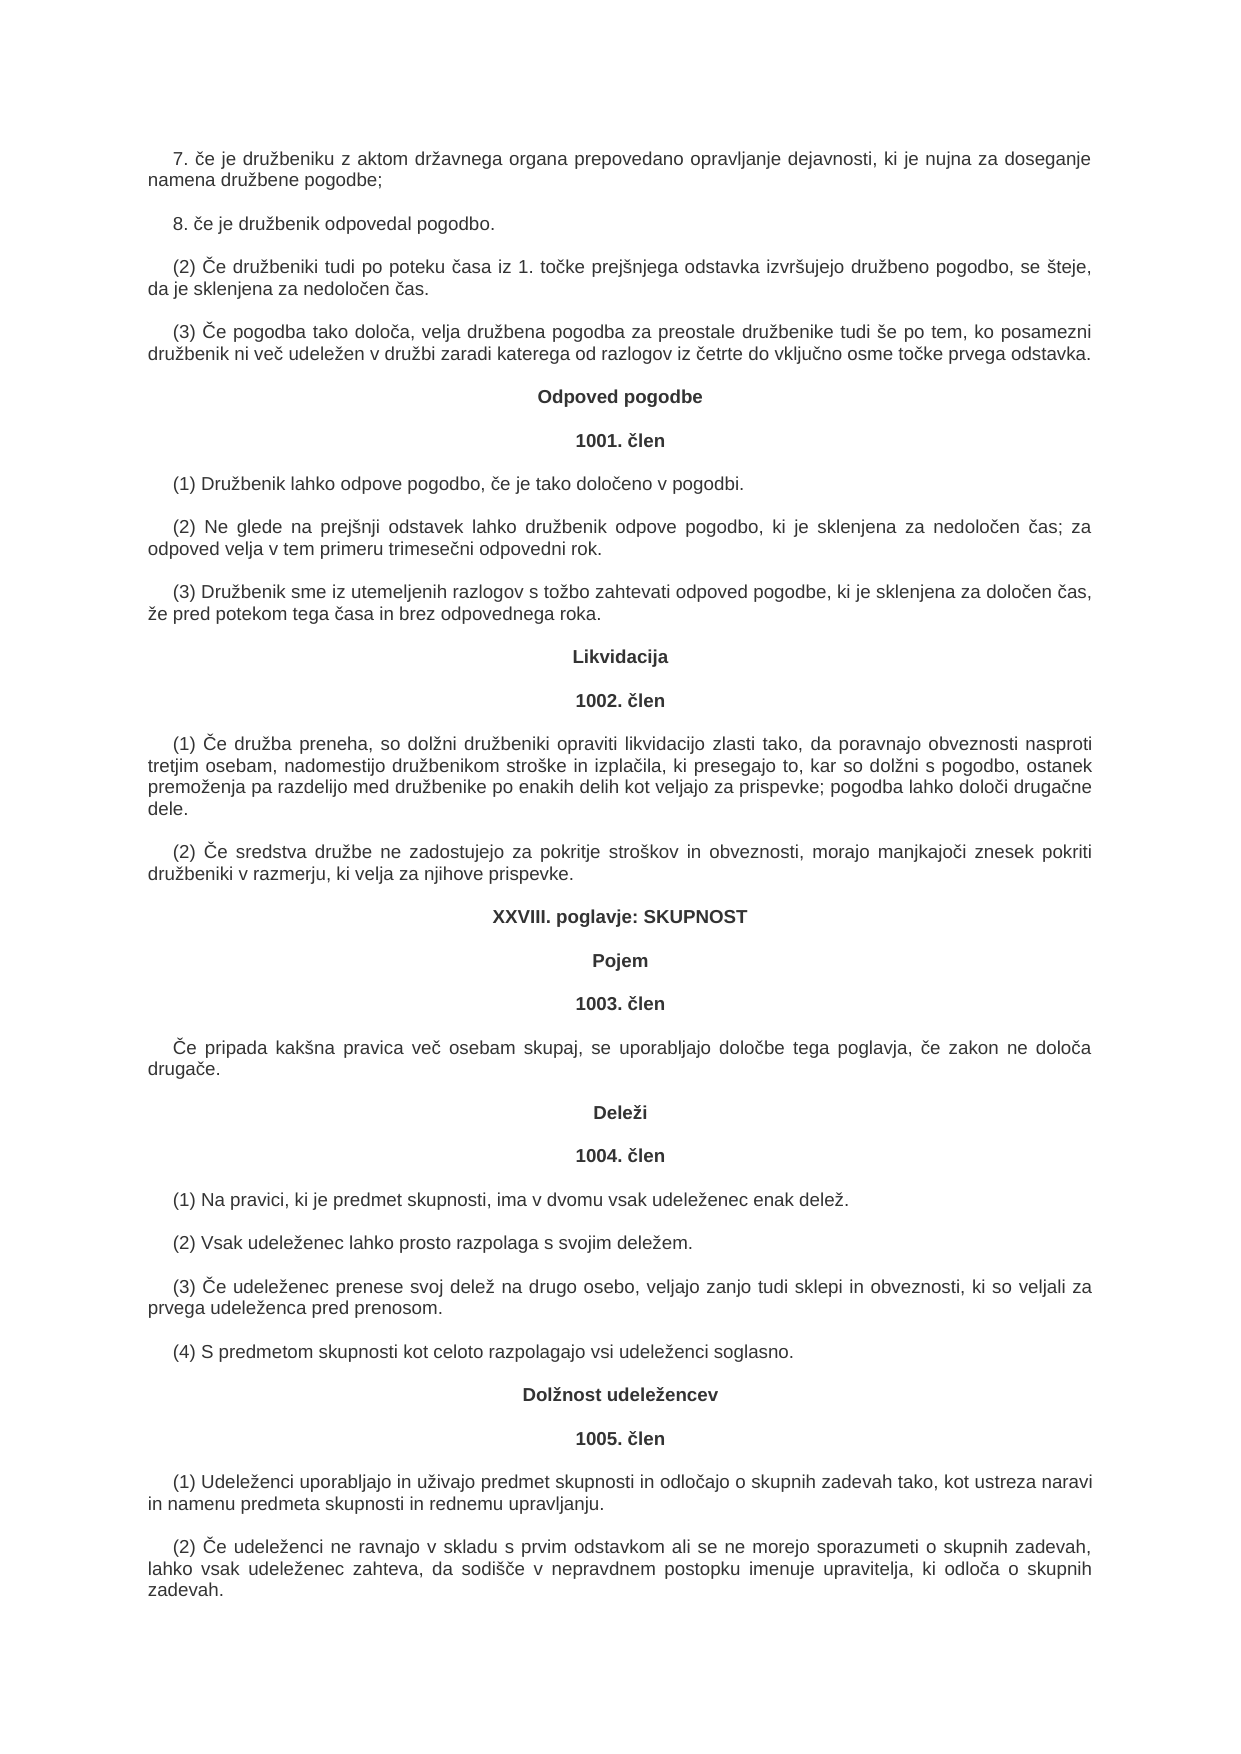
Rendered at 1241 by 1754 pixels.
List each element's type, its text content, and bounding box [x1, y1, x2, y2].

text 1003. člen [148, 993, 1093, 1015]
text 1004. člen [148, 1145, 1093, 1167]
text (3) Če pogodba tako določa, velja družbena pogodba za preostale družbenike tudi še po tem, ko posamezni družbenik ni več udeležen v družbi zaradi katerega od razlogov iz četrte do vključno osme točke prvega odstavka. [148, 321, 1093, 364]
text Odpoved pogodbe [148, 386, 1093, 408]
text (3) Če udeleženec prenese svoj delež na drugo osebo, veljajo zanjo tudi sklepi in obveznosti, ki so veljali za prvega udeleženca pred prenosom. [148, 1275, 1093, 1318]
text 7. če je družbeniku z aktom državnega organa prepovedano opravljanje dejavnosti, ki je nujna za doseganje namena družbene pogodbe; [148, 148, 1093, 191]
text (1) Če družba preneha, so dolžni družbeniki opraviti likvidacijo zlasti tako, da poravnajo obveznosti nasproti tretjim osebam, nadomestijo družbenikom stroške in izplačila, ki presegajo to, kar so dolžni s pogodbo, ostanek premoženja pa razdelijo med družbenike po enakih delih kot veljajo za prispevke; pogodba lahko določi drugačne dele. [148, 733, 1093, 819]
text (3) Družbenik sme iz utemeljenih razlogov s tožbo zahtevati odpoved pogodbe, ki je sklenjena za določen čas, že pred potekom tega časa in brez odpovednega roka. [148, 581, 1093, 624]
text 1005. člen [148, 1427, 1093, 1449]
text (1) Udeleženci uporabljajo in uživajo predmet skupnosti in odločajo o skupnih zadevah tako, kot ustreza naravi in namenu predmeta skupnosti in rednemu upravljanju. [148, 1471, 1093, 1514]
text Dolžnost udeležencev [148, 1384, 1093, 1405]
text (2) Vsak udeleženec lahko prosto razpolaga s svojim deležem. [148, 1232, 1093, 1253]
text 8. če je družbenik odpovedal pogodbo. [148, 213, 1093, 234]
text Likvidacija [148, 646, 1093, 668]
text XXVIII. poglavje: SKUPNOST [148, 906, 1093, 928]
text 1002. člen [148, 690, 1093, 711]
text Če pripada kakšna pravica več osebam skupaj, se uporabljajo določbe tega poglavja, če zakon ne določa drugače. [148, 1037, 1093, 1080]
text (1) Na pravici, ki je predmet skupnosti, ima v dvomu vsak udeleženec enak delež. [148, 1188, 1093, 1210]
text (2) Če sredstva družbe ne zadostujejo za pokritje stroškov in obveznosti, morajo manjkajoči znesek pokriti družbeniki v razmerju, ki velja za njihove prispevke. [148, 841, 1093, 884]
text (2) Ne glede na prejšnji odstavek lahko družbenik odpove pogodbo, ki je sklenjena za nedoločen čas; za odpoved velja v tem primeru trimesečni odpovedni rok. [148, 516, 1093, 559]
text (4) S predmetom skupnosti kot celoto razpolagajo vsi udeleženci soglasno. [148, 1340, 1093, 1362]
text 1001. člen [148, 429, 1093, 451]
text (1) Družbenik lahko odpove pogodbo, če je tako določeno v pogodbi. [148, 473, 1093, 494]
text (2) Če družbeniki tudi po poteku časa iz 1. točke prejšnjega odstavka izvršujejo družbeno pogodbo, se šteje, da je sklenjena za nedoločen čas. [148, 256, 1093, 299]
text Pojem [148, 950, 1093, 971]
text (2) Če udeleženci ne ravnajo v skladu s prvim odstavkom ali se ne morejo sporazumeti o skupnih zadevah, lahko vsak udeleženec zahteva, da sodišče v nepravdnem postopku imenuje upravitelja, ki odloča o skupnih zadevah. [148, 1536, 1093, 1600]
text Deleži [148, 1102, 1093, 1123]
